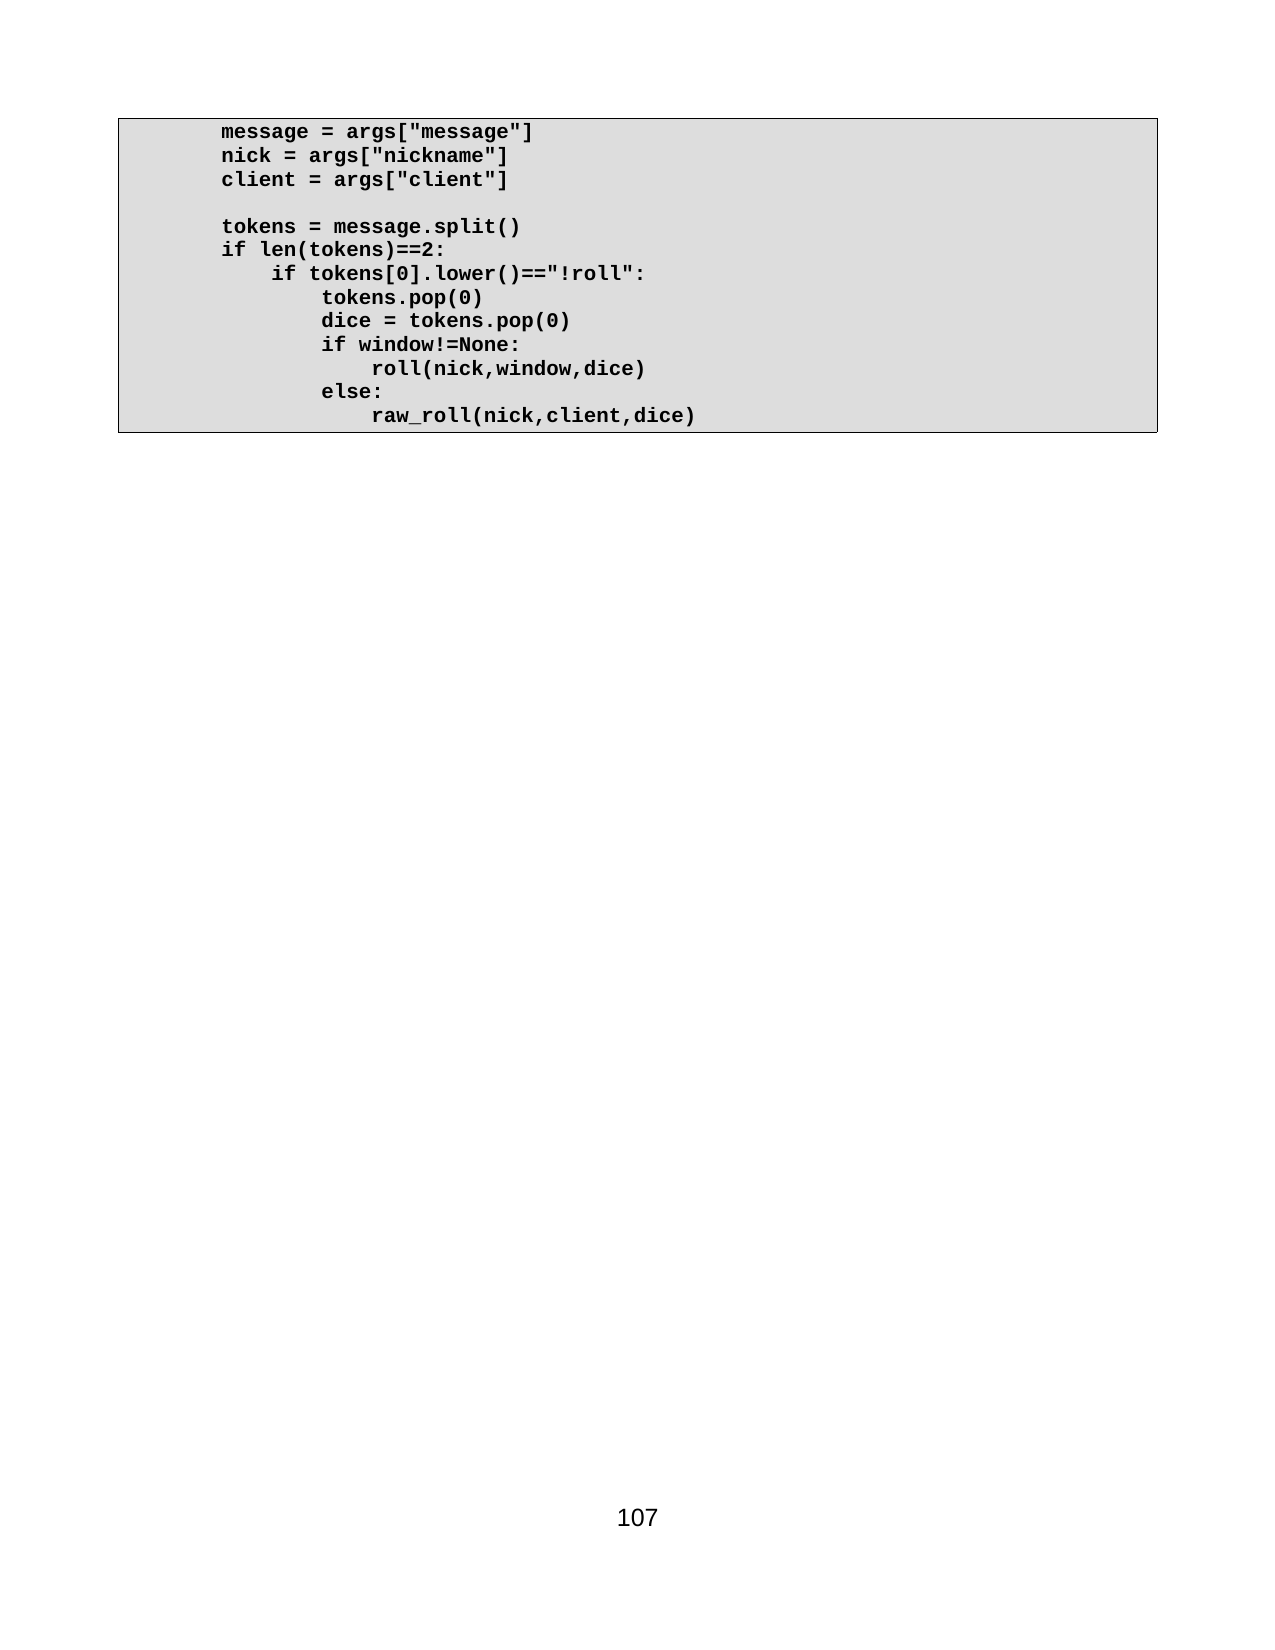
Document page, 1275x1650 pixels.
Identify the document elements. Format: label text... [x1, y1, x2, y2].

table_header message = args["message"] nick = args["nickname"] client = args["client"] tokens = message.split() if len(tokens)==2: if tokens[0].lower()=="!roll": tokens.pop(0) dice = tokens.pop(0) if window!=None: roll(nick,window,dice) else: raw_roll(nick,client,dice) [119, 119, 1157, 432]
